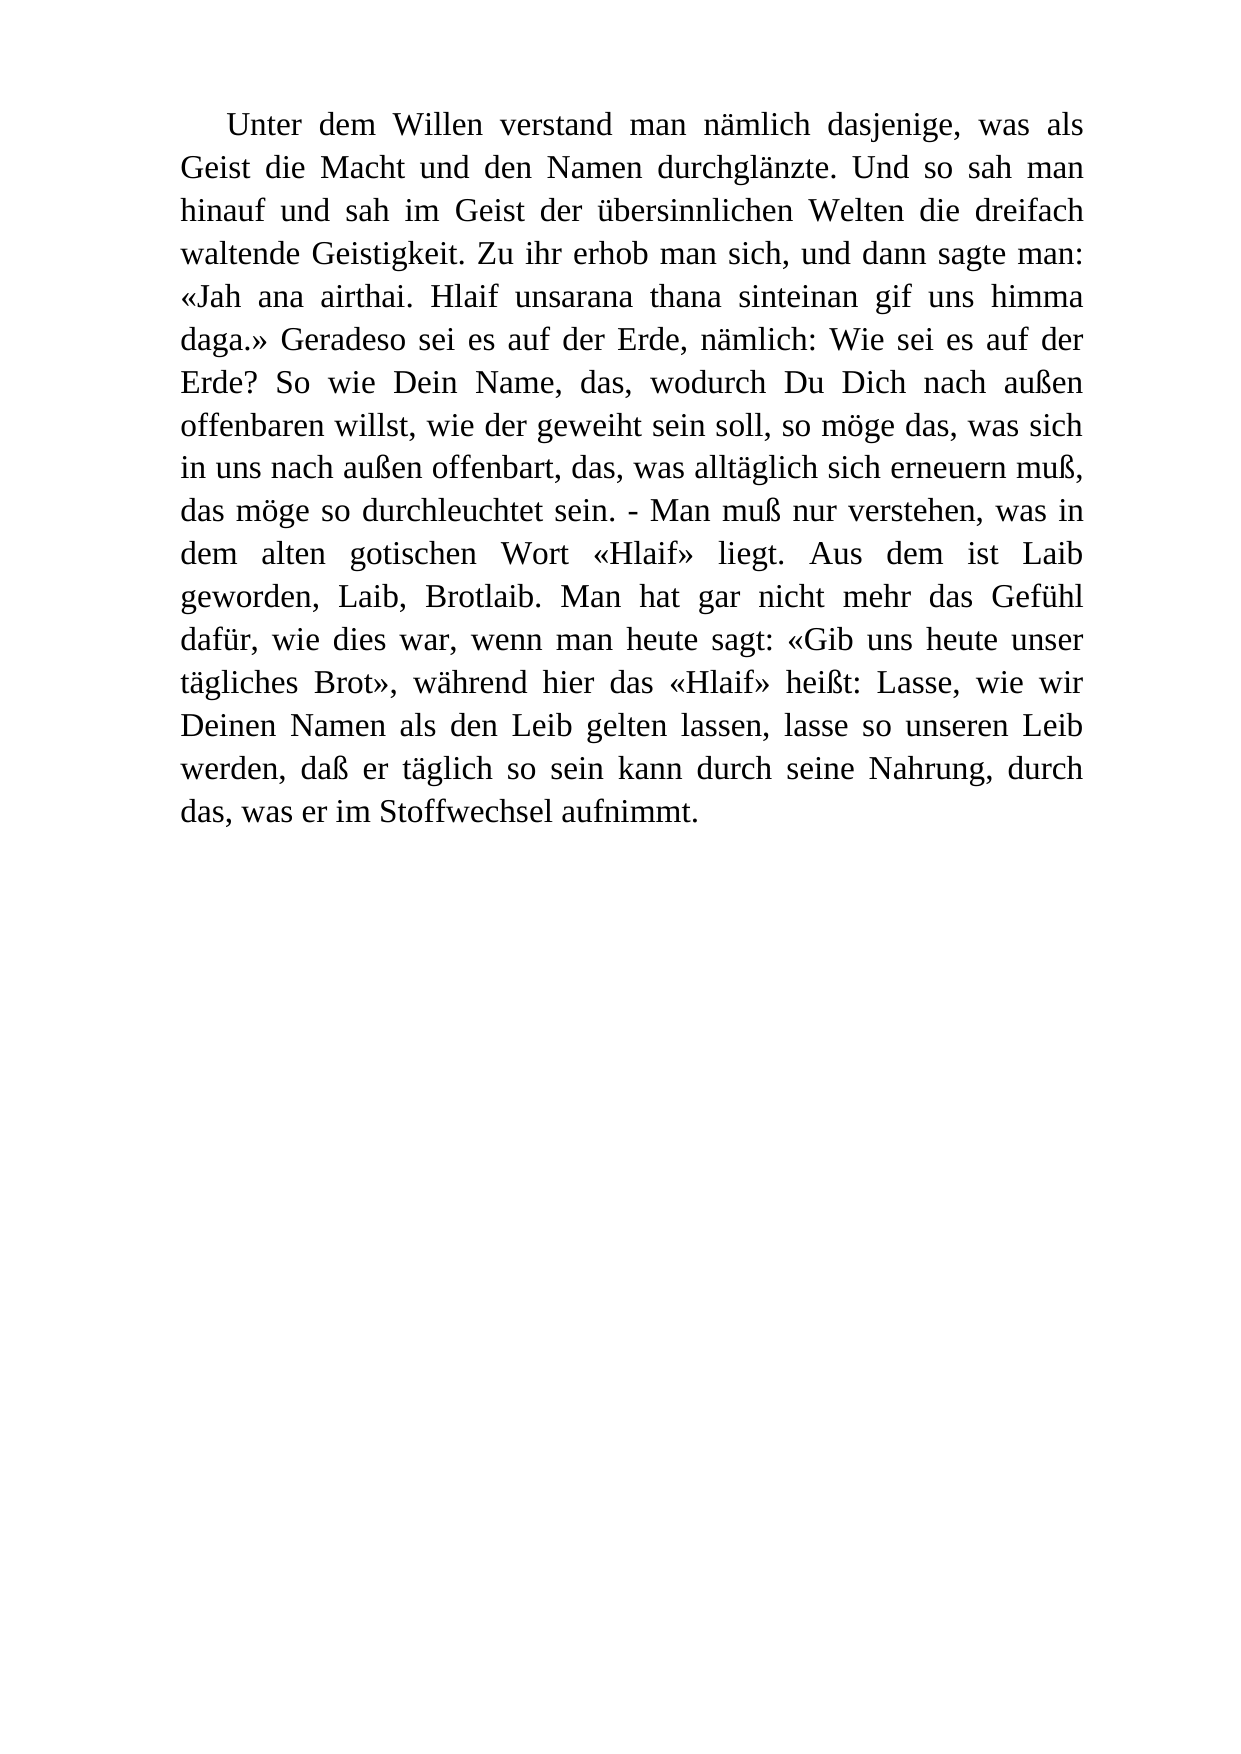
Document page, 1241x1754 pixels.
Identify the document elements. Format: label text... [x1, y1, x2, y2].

text Unter dem Willen verstand man nämlich dasjenige, was als Geist die Macht und den Namen durchglänzte. Und so sah man hinauf und sah im Geist der übersinnlichen Welten die dreifach waltende Geistigkeit. Zu ihr erhob man sich, und dann sagte man: «Jah ana airthai. Hlaif unsarana thana sinteinan gif uns himma daga.» Geradeso sei es auf der Erde, nämlich: Wie sei es auf der Erde? So wie Dein Name, das, wodurch Du Dich nach außen offenbaren willst, wie der geweiht sein soll, so möge das, was sich in uns nach außen offenbart, das, was alltäglich sich erneuern muß, das möge so durchleuchtet sein. - Man muß nur verstehen, was in dem alten gotischen Wort «Hlaif» liegt. Aus dem ist Laib geworden, Laib, Brotlaib. Man hat gar nicht mehr das Gefühl dafür, wie dies war, wenn man heute sagt: «Gib uns heute unser tägliches Brot», während hier das «Hlaif» heißt: Lasse, wie wir Deinen Namen als den Leib gelten lassen, lasse so unseren Leib werden, daß er täglich so sein kann durch seine Nahrung, durch das, was er im Stoffwechsel aufnimmt. [180, 104, 1085, 829]
